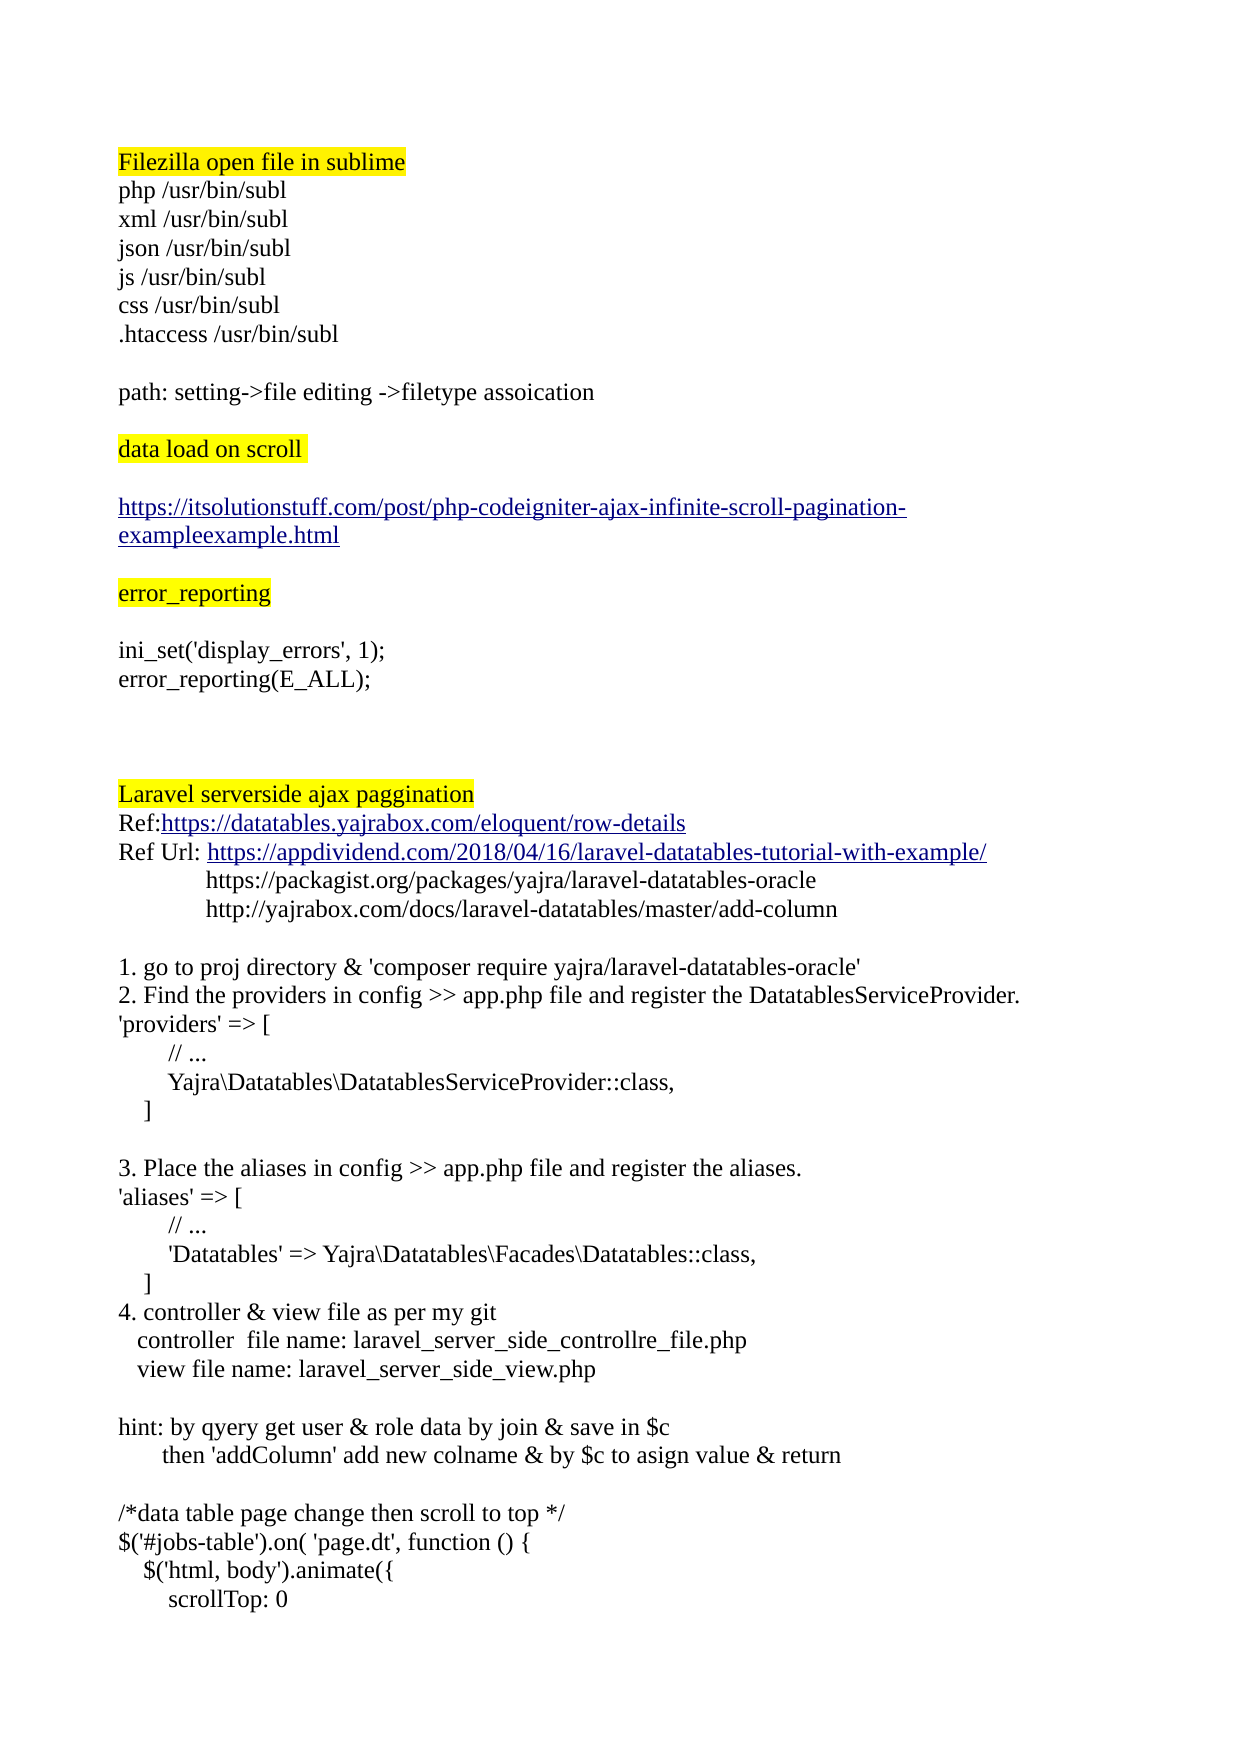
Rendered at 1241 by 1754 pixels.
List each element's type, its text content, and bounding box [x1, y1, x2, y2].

text view file name: laravel_server_side_view.php [118, 1354, 1122, 1383]
text .htaccess /usr/bin/subl [118, 319, 1122, 348]
text error_reporting [118, 578, 1122, 607]
text Filezilla open file in sublime [118, 147, 1122, 176]
text /*data table page change then scroll to top */ [118, 1498, 1122, 1527]
text ] [118, 1096, 1122, 1124]
text 4. controller & view file as per my git [118, 1297, 1122, 1326]
text then 'addColumn' add new colname & by $c to asign value & return [118, 1441, 1122, 1469]
text $('html, body').animate({ [118, 1556, 1122, 1584]
text Laravel serverside ajax paggination [118, 779, 1122, 808]
text 'aliases' => [ [118, 1182, 1122, 1211]
text 'providers' => [ [118, 1009, 1122, 1038]
text 'Datatables' => Yajra\Datatables\Facades\Datatables::class, [118, 1239, 1122, 1268]
text ] [118, 1268, 1122, 1297]
text // ... [118, 1038, 1122, 1067]
text 2. Find the providers in config >> app.php file and register the DatatablesServiceProvider. [118, 981, 1122, 1009]
text hint: by qyery get user & role data by join & save in $c [118, 1412, 1122, 1441]
text path: setting->file editing ->filetype assoication [118, 377, 1122, 406]
text json /usr/bin/subl [118, 233, 1122, 262]
text Ref Url: https://appdividend.com/2018/04/16/laravel-datatables-tutorial-with-example/ [118, 837, 1122, 866]
text ini_set('display_errors', 1); [118, 636, 1122, 664]
text https://itsolutionstuff.com/post/php-codeigniter-ajax-infinite-scroll-pagination-exampleexample.html [118, 492, 1122, 549]
text Yajra\Datatables\DatatablesServiceProvider::class, [118, 1067, 1122, 1096]
text 3. Place the aliases in config >> app.php file and register the aliases. [118, 1153, 1122, 1182]
text data load on scroll [118, 434, 1122, 463]
text https://packagist.org/packages/yajra/laravel-datatables-oracle [118, 866, 1122, 894]
text php /usr/bin/subl [118, 176, 1122, 204]
text css /usr/bin/subl [118, 291, 1122, 319]
text // ... [118, 1211, 1122, 1239]
text $('#jobs-table').on( 'page.dt', function () { [118, 1527, 1122, 1556]
text js /usr/bin/subl [118, 262, 1122, 291]
text error_reporting(E_ALL); [118, 664, 1122, 693]
text xml /usr/bin/subl [118, 204, 1122, 233]
text Ref:https://datatables.yajrabox.com/eloquent/row-details [118, 808, 1122, 837]
text controller file name: laravel_server_side_controllre_file.php [118, 1326, 1122, 1354]
text 1. go to proj directory & 'composer require yajra/laravel-datatables-oracle' [118, 952, 1122, 981]
text scrollTop: 0 [118, 1584, 1122, 1613]
text http://yajrabox.com/docs/laravel-datatables/master/add-column [118, 894, 1122, 923]
